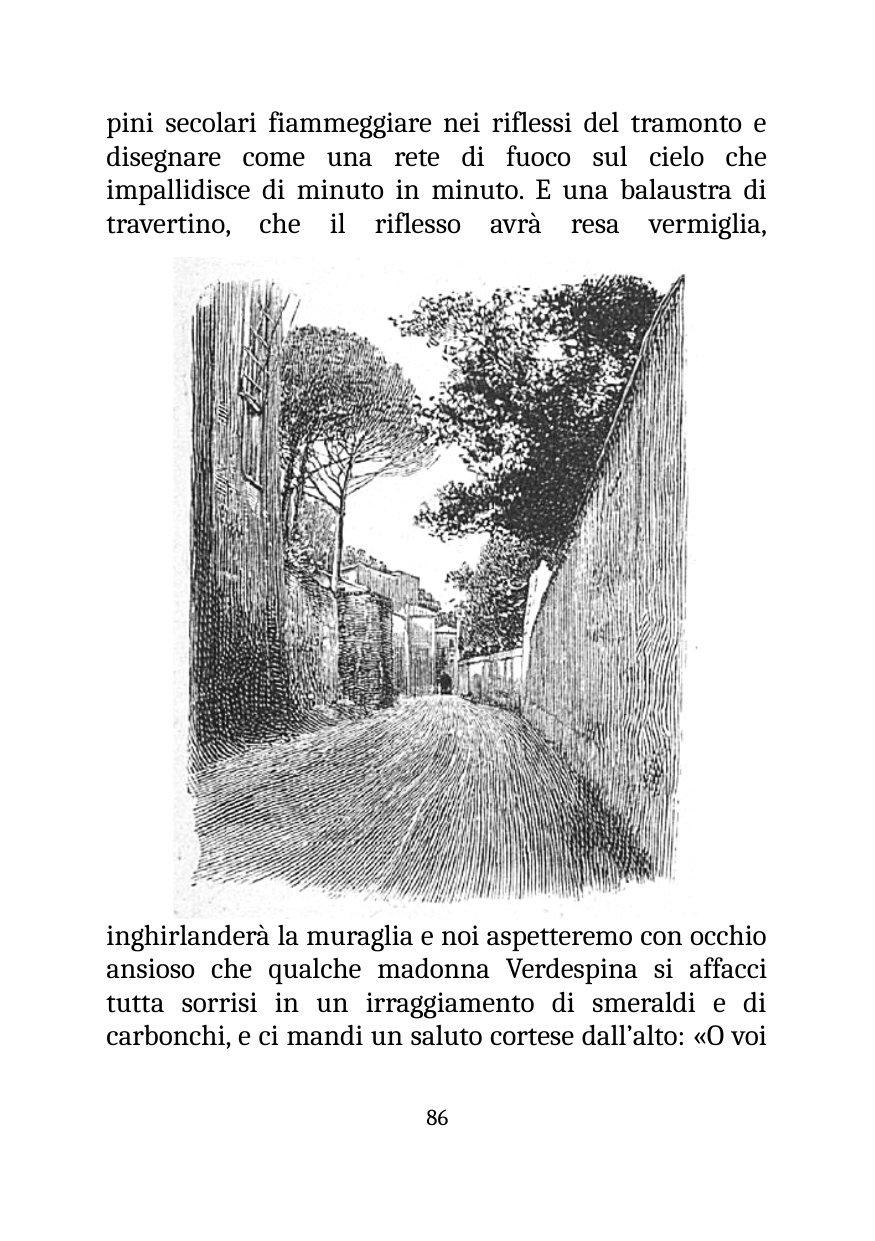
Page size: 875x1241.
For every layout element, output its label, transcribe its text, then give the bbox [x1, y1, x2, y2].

text pini secolari fiammeggiare nei riflessi del tramonto e disegnare come una rete di fuoco sul cielo che impallidisce di minuto in minuto. E una balaustra di travertino, che il riflesso avrà resa vermiglia, inghirlanderà la muraglia e noi aspetteremo con occhio ansioso che qualche madonna Verdespina si affacci tutta sorrisi in un irraggiamento di smeraldi e di carbonchi, e ci mandi un saluto cortese dall’alto: «O voi [106, 106, 768, 1053]
